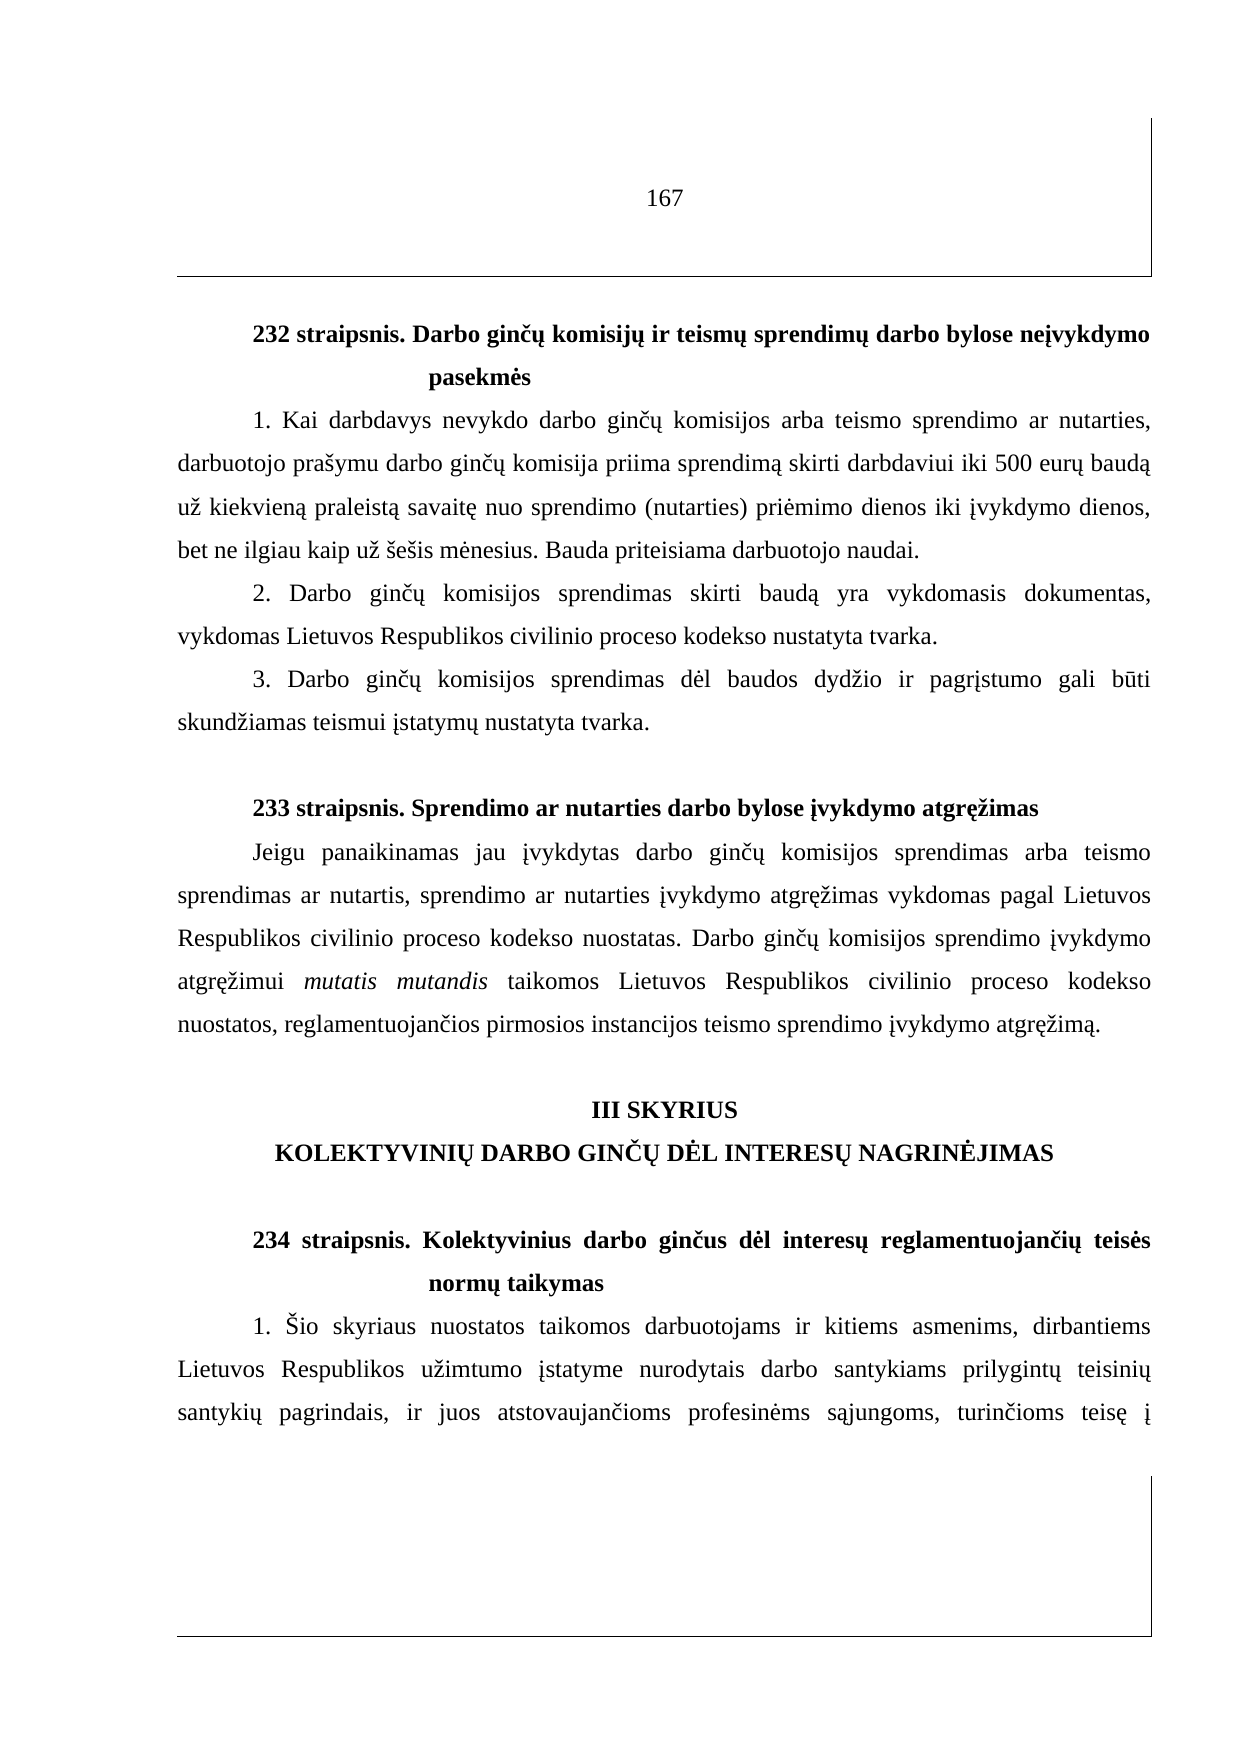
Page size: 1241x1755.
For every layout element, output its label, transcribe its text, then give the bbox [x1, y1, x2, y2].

text KOLEKTYVINIŲ DARBO GINČŲ DĖL INTERESŲ NAGRINĖJIMAS [177, 1138, 1152, 1167]
text 3. Darbo ginčų komisijos sprendimas dėl baudos dydžio ir pagrįstumo gali būti skundžiamas teismui įstatymų nustatyta tvarka. [177, 664, 1152, 736]
text 234 straipsnis. Kolektyvinius darbo ginčus dėl interesų reglamentuojančių teisės normų taikymas [252, 1225, 1152, 1297]
text 2. Darbo ginčų komisijos sprendimas skirti baudą yra vykdomasis dokumentas, vykdomas Lietuvos Respublikos civilinio proceso kodekso nustatyta tvarka. [177, 578, 1152, 650]
text III SKYRIUS [177, 1095, 1152, 1124]
text 233 straipsnis. Sprendimo ar nutarties darbo bylose įvykdymo atgręžimas [177, 793, 1152, 822]
text Jeigu panaikinamas jau įvykdytas darbo ginčų komisijos sprendimas arba teismo sprendimas ar nutartis, sprendimo ar nutarties įvykdymo atgręžimas vykdomas pagal Lietuvos Respublikos civilinio proceso kodekso nuostatas. Darbo ginčų komisijos sprendimo įvykdymo atgręžimui mutatis mutandis taikomos Lietuvos Respublikos civilinio proceso kodekso nuostatos, reglamentuojančios pirmosios instancijos teismo sprendimo įvykdymo atgręžimą. [177, 837, 1152, 1038]
text 1. Šio skyriaus nuostatos taikomos darbuotojams ir kitiems asmenims, dirbantiems Lietuvos Respublikos užimtumo įstatyme nurodytais darbo santykiams prilygintų teisinių santykių pagrindais, ir juos atstovaujančioms profesinėms sąjungoms, turinčioms teisę į [177, 1311, 1152, 1426]
text 1. Kai darbdavys nevykdo darbo ginčų komisijos arba teismo sprendimo ar nutarties, darbuotojo prašymu darbo ginčų komisija priima sprendimą skirti darbdaviui iki 500 eurų baudą už kiekvieną praleistą savaitę nuo sprendimo (nutarties) priėmimo dienos iki įvykdymo dienos, bet ne ilgiau kaip už šešis mėnesius. Bauda priteisiama darbuotojo naudai. [177, 405, 1152, 563]
text 232 straipsnis. Darbo ginčų komisijų ir teismų sprendimų darbo bylose neįvykdymo pasekmės [252, 319, 1152, 391]
